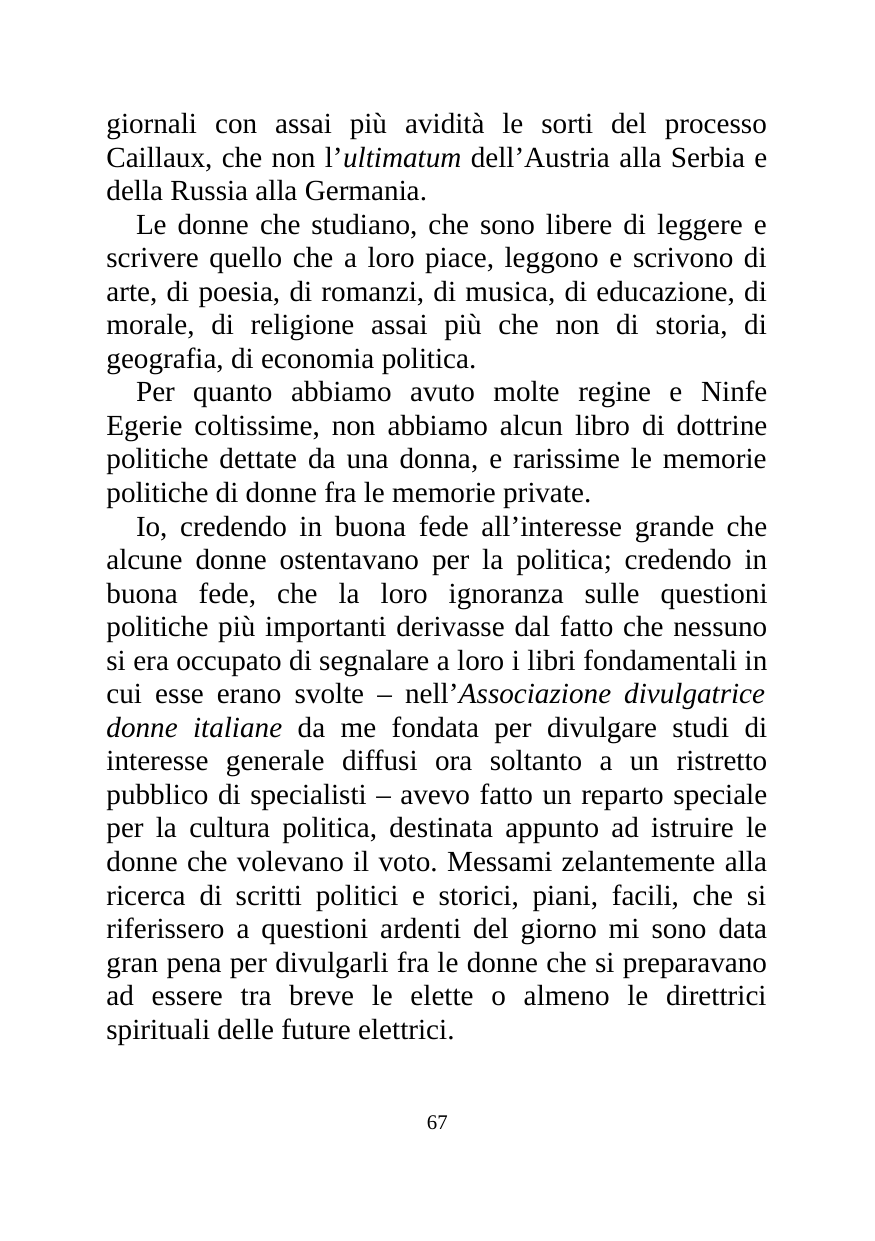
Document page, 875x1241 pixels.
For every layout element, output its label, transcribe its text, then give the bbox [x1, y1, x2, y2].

text Per quanto abbiamo avuto molte regine e Ninfe Egerie coltissime, non abbiamo alcun libro di dottrine politiche dettate da una donna, e rarissime le memorie politiche di donne fra le memorie private. [106, 374, 768, 509]
text giornali con assai più avidità le sorti del processo Caillaux, che non l’ultimatum dell’Austria alla Serbia e della Russia alla Germania. [106, 106, 768, 207]
text Le donne che studiano, che sono libere di leggere e scrivere quello che a loro piace, leggono e scrivono di arte, di poesia, di romanzi, di musica, di educazione, di morale, di religione assai più che non di storia, di geografia, di economia politica. [106, 207, 768, 374]
text Io, credendo in buona fede all’interesse grande che alcune donne ostentavano per la politica; credendo in buona fede, che la loro ignoranza sulle questioni politiche più importanti derivasse dal fatto che nessuno si era occupato di segnalare a loro i libri fondamentali in cui esse erano svolte – nell’Associazione divulgatrice donne italiane da me fondata per divulgare studi di interesse generale diffusi ora soltanto a un ristretto pubblico di specialisti – avevo fatto un reparto speciale per la cultura politica, destinata appunto ad istruire le donne che volevano il voto. Messami zelantemente alla ricerca di scritti politici e storici, piani, facili, che si riferissero a questioni ardenti del giorno mi sono data gran pena per divulgarli fra le donne che si preparavano ad essere tra breve le elette o almeno le direttrici spirituali delle future elettrici. [106, 509, 768, 1045]
